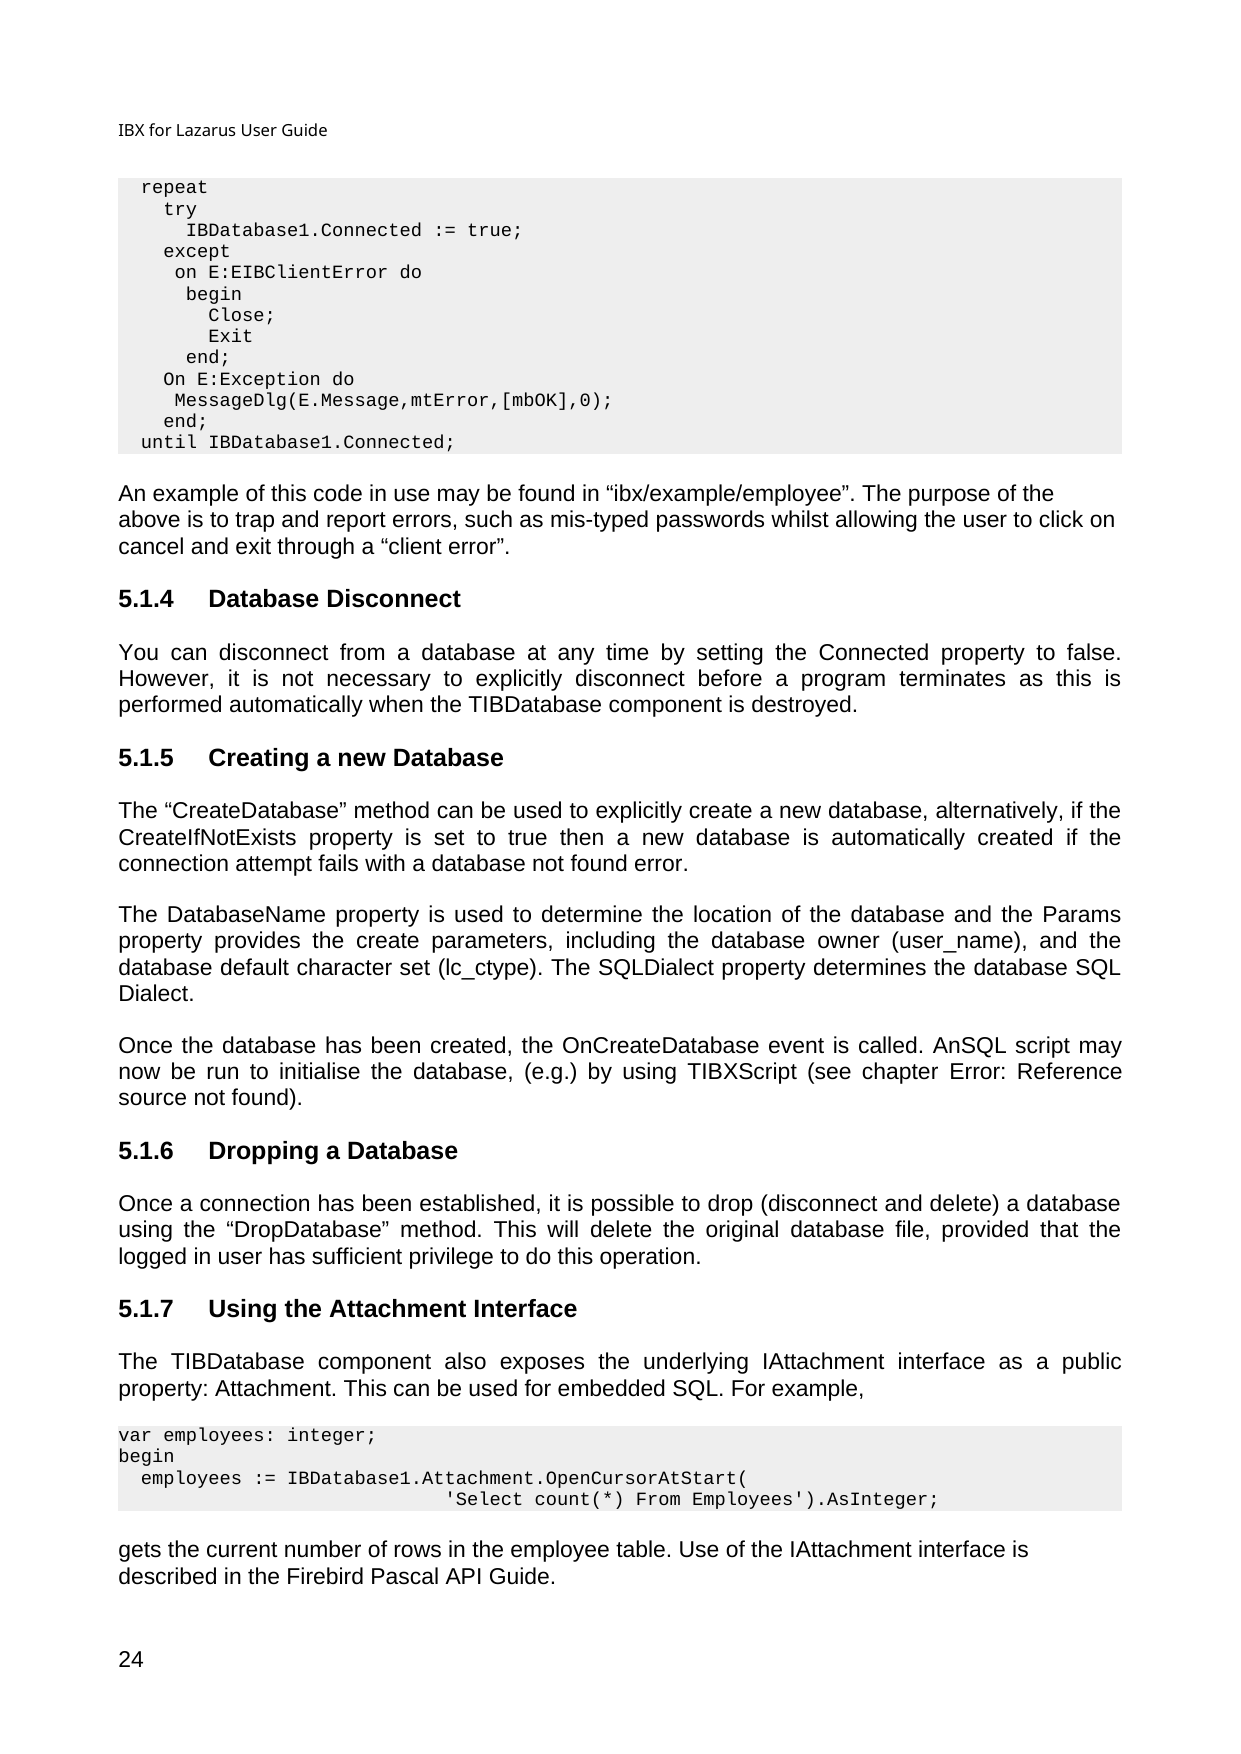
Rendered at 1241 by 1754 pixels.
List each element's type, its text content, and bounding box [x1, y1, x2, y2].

text The “CreateDatabase” method can be used to explicitly create a new database, alternatively, if the CreateIfNotExists property is set to true then a new database is automatically created if the connection attempt fails with a database not found error. [118, 797, 1122, 876]
text begin [118, 284, 1122, 306]
text The DatabaseName property is used to determine the location of the database and the Params property provides the create parameters, including the database owner (user_name), and the database default character set (lc_ctype). The SQLDialect property determines the database SQL Dialect. [118, 901, 1122, 1007]
text employees := IBDatabase1.Attachment.OpenCursorAtStart( [118, 1468, 1122, 1490]
text Close; [118, 306, 1122, 327]
text begin [118, 1447, 1122, 1468]
text Once a connection has been established, it is possible to drop (disconnect and delete) a database using the “DropDatabase” method. This will delete the original database file, provided that the logged in user has sufficient privilege to do this operation. [118, 1190, 1122, 1269]
text Once the database has been created, the OnCreateDatabase event is called. AnSQL script may now be run to initialise the database, (e.g.) by using TIBXScript (see chapter Error: Reference source not found). [118, 1032, 1122, 1111]
text An example of this code in use may be found in “ibx/example/employee”. The purpose of the above is to trap and report errors, such as mis-typed passwords whilst allowing the user to click on cancel and exit through a “client error”. [118, 480, 1122, 559]
text Exit [118, 327, 1122, 348]
subtitle Dropping a Database [118, 1136, 1122, 1164]
text On E:Exception do [118, 369, 1122, 391]
text on E:EIBClientError do [118, 263, 1122, 284]
text The TIBDatabase component also exposes the underlying IAttachment interface as a public property: Attachment. This can be used for embedded SQL. For example, [118, 1348, 1122, 1401]
text MessageDlg(E.Message,mtError,[mbOK],0); [118, 391, 1122, 412]
text IBDatabase1.Connected := true; [118, 221, 1122, 242]
text repeat [118, 178, 1122, 199]
text end; [118, 412, 1122, 433]
text except [118, 242, 1122, 263]
subtitle Database Disconnect [118, 584, 1122, 613]
text You can disconnect from a database at any time by setting the Connected property to false. However, it is not necessary to explicitly disconnect before a program terminates as this is performed automatically when the TIBDatabase component is destroyed. [118, 639, 1122, 718]
text end; [118, 348, 1122, 369]
subtitle Using the Attachment Interface [118, 1294, 1122, 1323]
text gets the current number of rows in the employee table. Use of the IAttachment interface is described in the Firebird Pascal API Guide. [118, 1536, 1122, 1589]
text try [118, 199, 1122, 221]
text until IBDatabase1.Connected; [118, 433, 1122, 454]
text var employees: integer; [118, 1426, 1122, 1447]
subtitle Creating a new Database [118, 743, 1122, 772]
text 'Select count(*) From Employees').AsInteger; [118, 1490, 1122, 1511]
